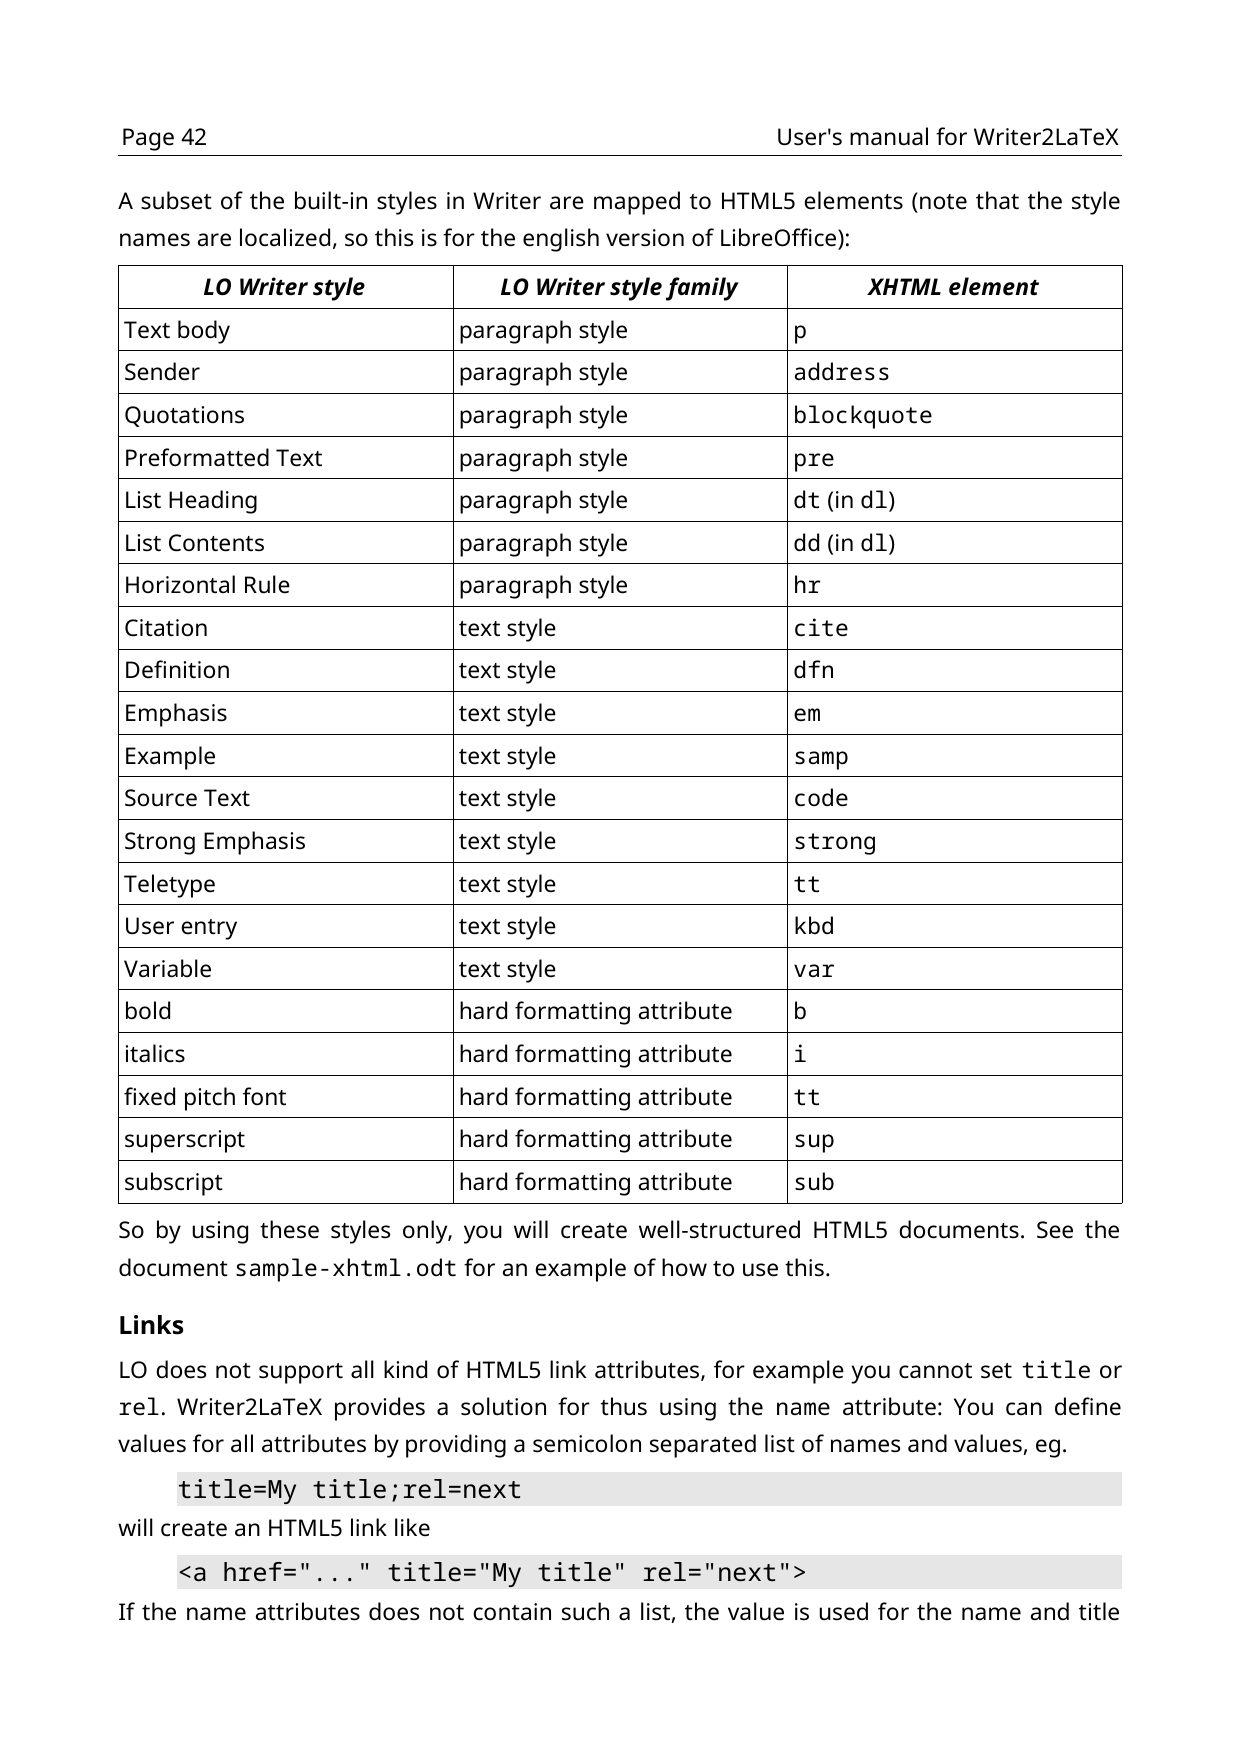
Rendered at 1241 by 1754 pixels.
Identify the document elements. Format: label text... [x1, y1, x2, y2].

text A subset of the built-in styles in Writer are mapped to HTML5 elements (note that the style names are localized, so this is for the english version of LibreOffice): [118, 184, 1122, 253]
table_cell text style [454, 650, 787, 691]
table_cell p [788, 309, 1122, 350]
table_cell bold [119, 990, 453, 1032]
table_cell paragraph style [454, 394, 787, 436]
table_cell dt (in dl) [788, 479, 1122, 521]
table_cell paragraph style [454, 309, 787, 350]
table_cell Emphasis [119, 692, 453, 734]
table_cell superscript [119, 1118, 453, 1160]
table_cell Text body [119, 309, 453, 350]
table_cell dfn [788, 650, 1122, 691]
table_cell dd (in dl) [788, 522, 1122, 563]
table_cell User entry [119, 905, 453, 947]
table_cell Definition [119, 650, 453, 691]
table_header LO Writer style [119, 266, 453, 308]
table_cell Example [119, 735, 453, 776]
table_cell Teletype [119, 863, 453, 904]
table_cell Preformatted Text [119, 437, 453, 478]
table_cell paragraph style [454, 564, 787, 606]
table_cell paragraph style [454, 522, 787, 563]
table_cell hard formatting attribute [454, 1118, 787, 1160]
table_cell i [788, 1033, 1122, 1075]
table_cell text style [454, 607, 787, 649]
text So by using these styles only, you will create well-structured HTML5 documents. See the document sample-xhtml.odt for an example of how to use this. [118, 1214, 1122, 1283]
table_cell text style [454, 863, 787, 904]
table_cell Source Text [119, 777, 453, 819]
table_cell text style [454, 777, 787, 819]
table_cell subscript [119, 1161, 453, 1203]
table_cell address [788, 351, 1122, 393]
text If the name attributes does not contain such a list, the value is used for the name and title [118, 1596, 1122, 1627]
table_header XHTML element [788, 266, 1122, 308]
table_cell blockquote [788, 394, 1122, 436]
table_cell text style [454, 692, 787, 734]
table_cell Horizontal Rule [119, 564, 453, 606]
table_cell hard formatting attribute [454, 1033, 787, 1075]
table_cell Sender [119, 351, 453, 393]
table_cell tt [788, 1076, 1122, 1117]
table_cell Strong Emphasis [119, 820, 453, 862]
table_cell hard formatting attribute [454, 1076, 787, 1117]
text title=My title;rel=next [177, 1472, 1122, 1506]
table_cell text style [454, 905, 787, 947]
table_header LO Writer style family [454, 266, 787, 308]
table_cell Citation [119, 607, 453, 649]
table_cell paragraph style [454, 351, 787, 393]
table_cell text style [454, 948, 787, 989]
table_cell paragraph style [454, 437, 787, 478]
table_cell tt [788, 863, 1122, 904]
text <a href="..." title="My title" rel="next"> [177, 1555, 1122, 1589]
table_cell samp [788, 735, 1122, 776]
table_cell hard formatting attribute [454, 990, 787, 1032]
table_cell strong [788, 820, 1122, 862]
table_cell fixed pitch font [119, 1076, 453, 1117]
table_cell hr [788, 564, 1122, 606]
table_cell pre [788, 437, 1122, 478]
table_cell code [788, 777, 1122, 819]
table_cell paragraph style [454, 479, 787, 521]
table_cell Variable [119, 948, 453, 989]
table_cell text style [454, 820, 787, 862]
text LO does not support all kind of HTML5 link attributes, for example you cannot set title or rel. Writer2LaTeX provides a solution for thus using the name attribute: You can define values for all attributes by providing a semicolon separated list of names and values, eg. [118, 1354, 1122, 1459]
table_cell sub [788, 1161, 1122, 1203]
table_cell sup [788, 1118, 1122, 1160]
subtitle Links [118, 1308, 1122, 1342]
table_cell em [788, 692, 1122, 734]
text will create an HTML5 link like [118, 1512, 1122, 1543]
table_cell cite [788, 607, 1122, 649]
table_cell b [788, 990, 1122, 1032]
table_cell Quotations [119, 394, 453, 436]
table_cell kbd [788, 905, 1122, 947]
table_cell text style [454, 735, 787, 776]
table_cell italics [119, 1033, 453, 1075]
table_cell hard formatting attribute [454, 1161, 787, 1203]
table_cell List Heading [119, 479, 453, 521]
table_cell var [788, 948, 1122, 989]
table_cell List Contents [119, 522, 453, 563]
